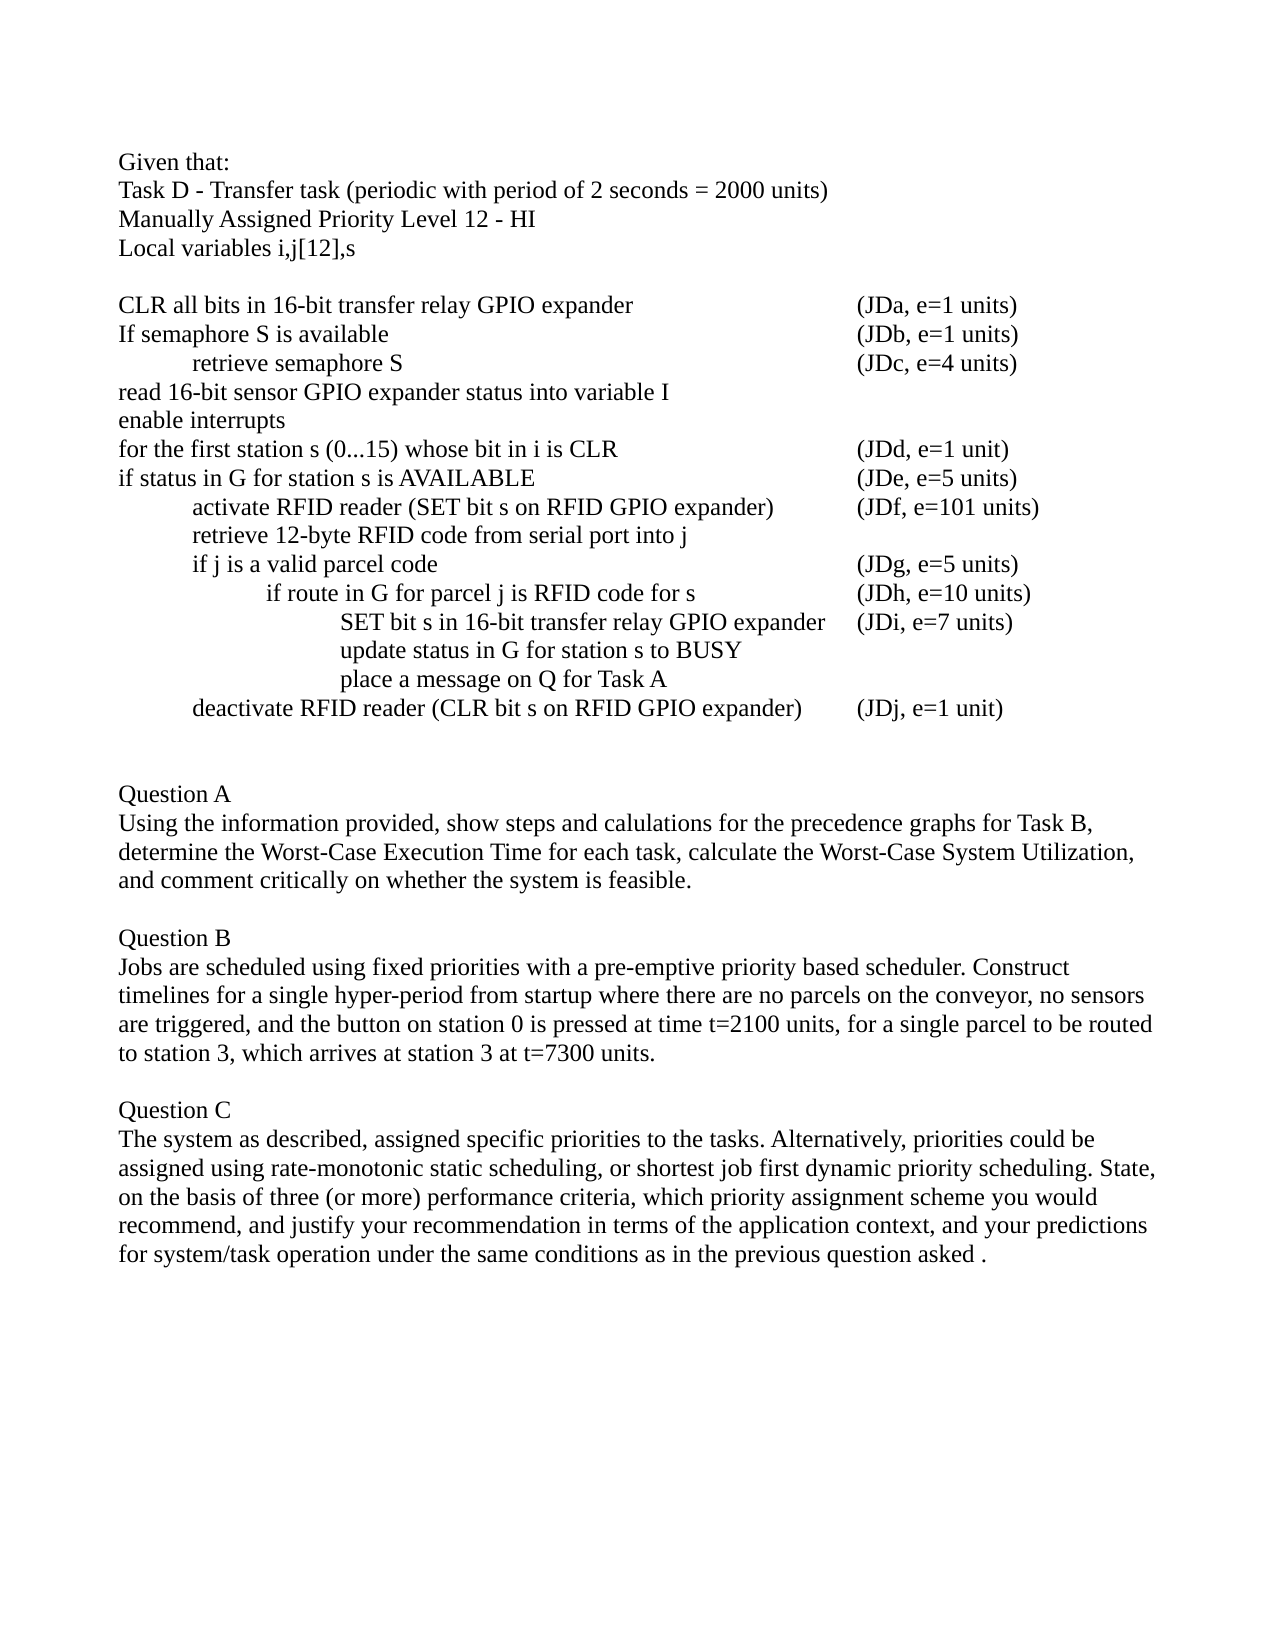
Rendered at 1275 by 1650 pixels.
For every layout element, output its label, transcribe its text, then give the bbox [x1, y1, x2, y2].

text Task D - Transfer task (periodic with period of 2 seconds = 2000 units) [118, 176, 1157, 204]
text activate RFID reader (SET bit s on RFID GPIO expander) (JDf, e=101 units) [118, 492, 1157, 521]
text Manually Assigned Priority Level 12 - HI [118, 204, 1157, 233]
text deactivate RFID reader (CLR bit s on RFID GPIO expander) (JDj, e=1 unit) [118, 693, 1157, 722]
text update status in G for station s to BUSY [118, 636, 1157, 664]
text place a message on Q for Task A [118, 664, 1157, 693]
text Jobs are scheduled using fixed priorities with a pre-emptive priority based scheduler. Construct timelines for a single hyper-period from startup where there are no parcels on the conveyor, no sensors are triggered, and the button on station 0 is pressed at time t=2100 units, for a single parcel to be routed [118, 952, 1157, 1038]
text CLR all bits in 16-bit transfer relay GPIO expander (JDa, e=1 units) [118, 291, 1157, 319]
text if status in G for station s is AVAILABLE (JDe, e=5 units) [118, 463, 1157, 492]
text if j is a valid parcel code (JDg, e=5 units) [118, 549, 1157, 578]
text Question B [118, 923, 1157, 952]
text to station 3, which arrives at station 3 at t=7300 units. [118, 1038, 1157, 1067]
text Local variables i,j[12],s [118, 233, 1157, 262]
text retrieve 12-byte RFID code from serial port into j [118, 521, 1157, 549]
text for the first station s (0...15) whose bit in i is CLR (JDd, e=1 unit) [118, 434, 1157, 463]
text If semaphore S is available (JDb, e=1 units) [118, 319, 1157, 348]
text enable interrupts [118, 406, 1157, 434]
text if route in G for parcel j is RFID code for s (JDh, e=10 units) [118, 578, 1157, 607]
text Question C [118, 1096, 1157, 1124]
text retrieve semaphore S (JDc, e=4 units) [118, 348, 1157, 377]
text The system as described, assigned specific priorities to the tasks. Alternatively, priorities could be assigned using rate-monotonic static scheduling, or shortest job first dynamic priority scheduling. State, on the basis of three (or more) performance criteria, which priority assignment scheme you would recommend, and justify your recommendation in terms of the application context, and your predictions for system/task operation under the same conditions as in the previous question asked . [118, 1124, 1157, 1268]
text SET bit s in 16-bit transfer relay GPIO expander (JDi, e=7 units) [118, 607, 1157, 636]
text Question A [118, 779, 1157, 808]
text Using the information provided, show steps and calulations for the precedence graphs for Task B, determine the Worst-Case Execution Time for each task, calculate the Worst-Case System Utilization, and comment critically on whether the system is feasible. [118, 808, 1157, 894]
text Given that: [118, 147, 1157, 176]
text read 16-bit sensor GPIO expander status into variable I [118, 377, 1157, 406]
